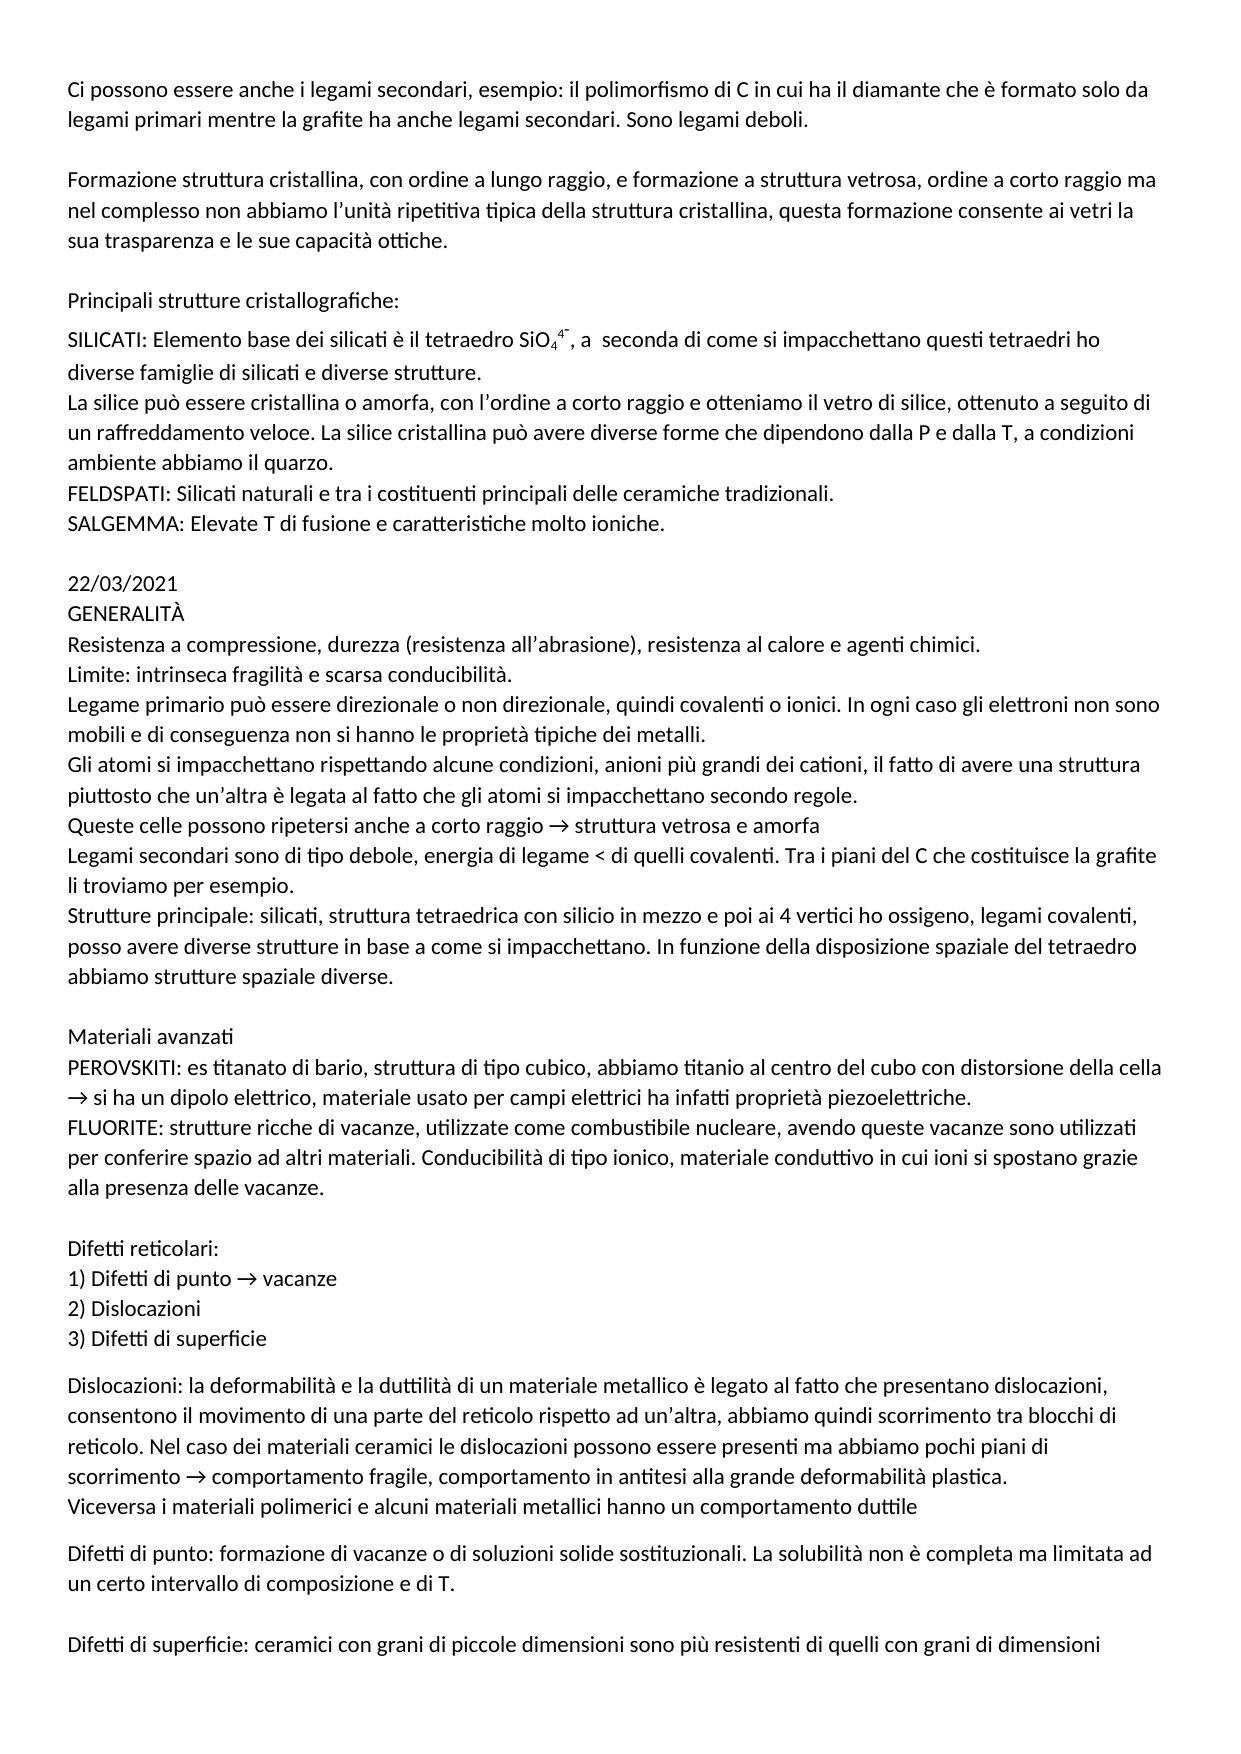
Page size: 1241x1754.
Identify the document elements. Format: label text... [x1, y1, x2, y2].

text Difetti di punto: formazione di vacanze o di soluzioni solide sostituzionali. La solubilità non è completa ma limitata ad un certo intervallo di composizione e di T. Difetti di superficie: ceramici con grani di piccole dimensioni sono più resistenti di quelli con grani di dimensioni [67, 1539, 1165, 1658]
text Ci possono essere anche i legami secondari, esempio: il polimorfismo di C in cui ha il diamante che è formato solo da legami primari mentre la grafite ha anche legami secondari. Sono legami deboli. Formazione struttura cristallina, con ordine a lungo raggio, e formazione a struttura vetrosa, ordine a corto raggio ma nel complesso non abbiamo l’unità ripetitiva tipica della struttura cristallina, questa formazione consente ai vetri la sua trasparenza e le sue capacità ottiche. Principali strutture cristallografiche: SILICATI: Elemento base dei silicati è il tetraedro SiO44-, a seconda di come si impacchettano questi tetraedri ho diverse famiglie di silicati e diverse strutture. La silice può essere cristallina o amorfa, con l’ordine a corto raggio e otteniamo il vetro di silice, ottenuto a seguito di un raffreddamento veloce. La silice cristallina può avere diverse forme che dipendono dalla P e dalla T, a condizioni ambiente abbiamo il quarzo. FELDSPATI: Silicati naturali e tra i costituenti principali delle ceramiche tradizionali. SALGEMMA: Elevate T di fusione e caratteristiche molto ioniche. 22/03/2021 GENERALITÀ Resistenza a compressione, durezza (resistenza all’abrasione), resistenza al calore e agenti chimici. Limite: intrinseca fragilità e scarsa conducibilità. Legame primario può essere direzionale o non direzionale, quindi covalenti o ionici. In ogni caso gli elettroni non sono mobili e di conseguenza non si hanno le proprietà tipiche dei metalli. Gli atomi si impacchettano rispettando alcune condizioni, anioni più grandi dei cationi, il fatto di avere una struttura piuttosto che un’altra è legata al fatto che gli atomi si impacchettano secondo regole. Queste celle possono ripetersi anche a corto raggio → struttura vetrosa e amorfa Legami secondari sono di tipo debole, energia di legame < di quelli covalenti. Tra i piani del C che costituisce la grafite li troviamo per esempio. Strutture principale: silicati, struttura tetraedrica con silicio in mezzo e poi ai 4 vertici ho ossigeno, legami covalenti, posso avere diverse strutture in base a come si impacchettano. In funzione della disposizione spaziale del tetraedro abbiamo strutture spaziale diverse. Materiali avanzati PEROVSKITI: es titanato di bario, struttura di tipo cubico, abbiamo titanio al centro del cubo con distorsione della cella → si ha un dipolo elettrico, materiale usato per campi elettrici ha infatti proprietà piezoelettriche. FLUORITE: strutture ricche di vacanze, utilizzate come combustibile nucleare, avendo queste vacanze sono utilizzati per conferire spazio ad altri materiali. Conducibilità di tipo ionico, materiale conduttivo in cui ioni si spostano grazie alla presenza delle vacanze. Difetti reticolari: 1) Difetti di punto → vacanze 2) Dislocazioni 3) Difetti di superficie [67, 75, 1165, 1352]
text Dislocazioni: la deformabilità e la duttilità di un materiale metallico è legato al fatto che presentano dislocazioni, consentono il movimento di una parte del reticolo rispetto ad un’altra, abbiamo quindi scorrimento tra blocchi di reticolo. Nel caso dei materiali ceramici le dislocazioni possono essere presenti ma abbiamo pochi piani di scorrimento → comportamento fragile, comportamento in antitesi alla grande deformabilità plastica. Viceversa i materiali polimerici e alcuni materiali metallici hanno un comportamento duttile [67, 1371, 1165, 1520]
